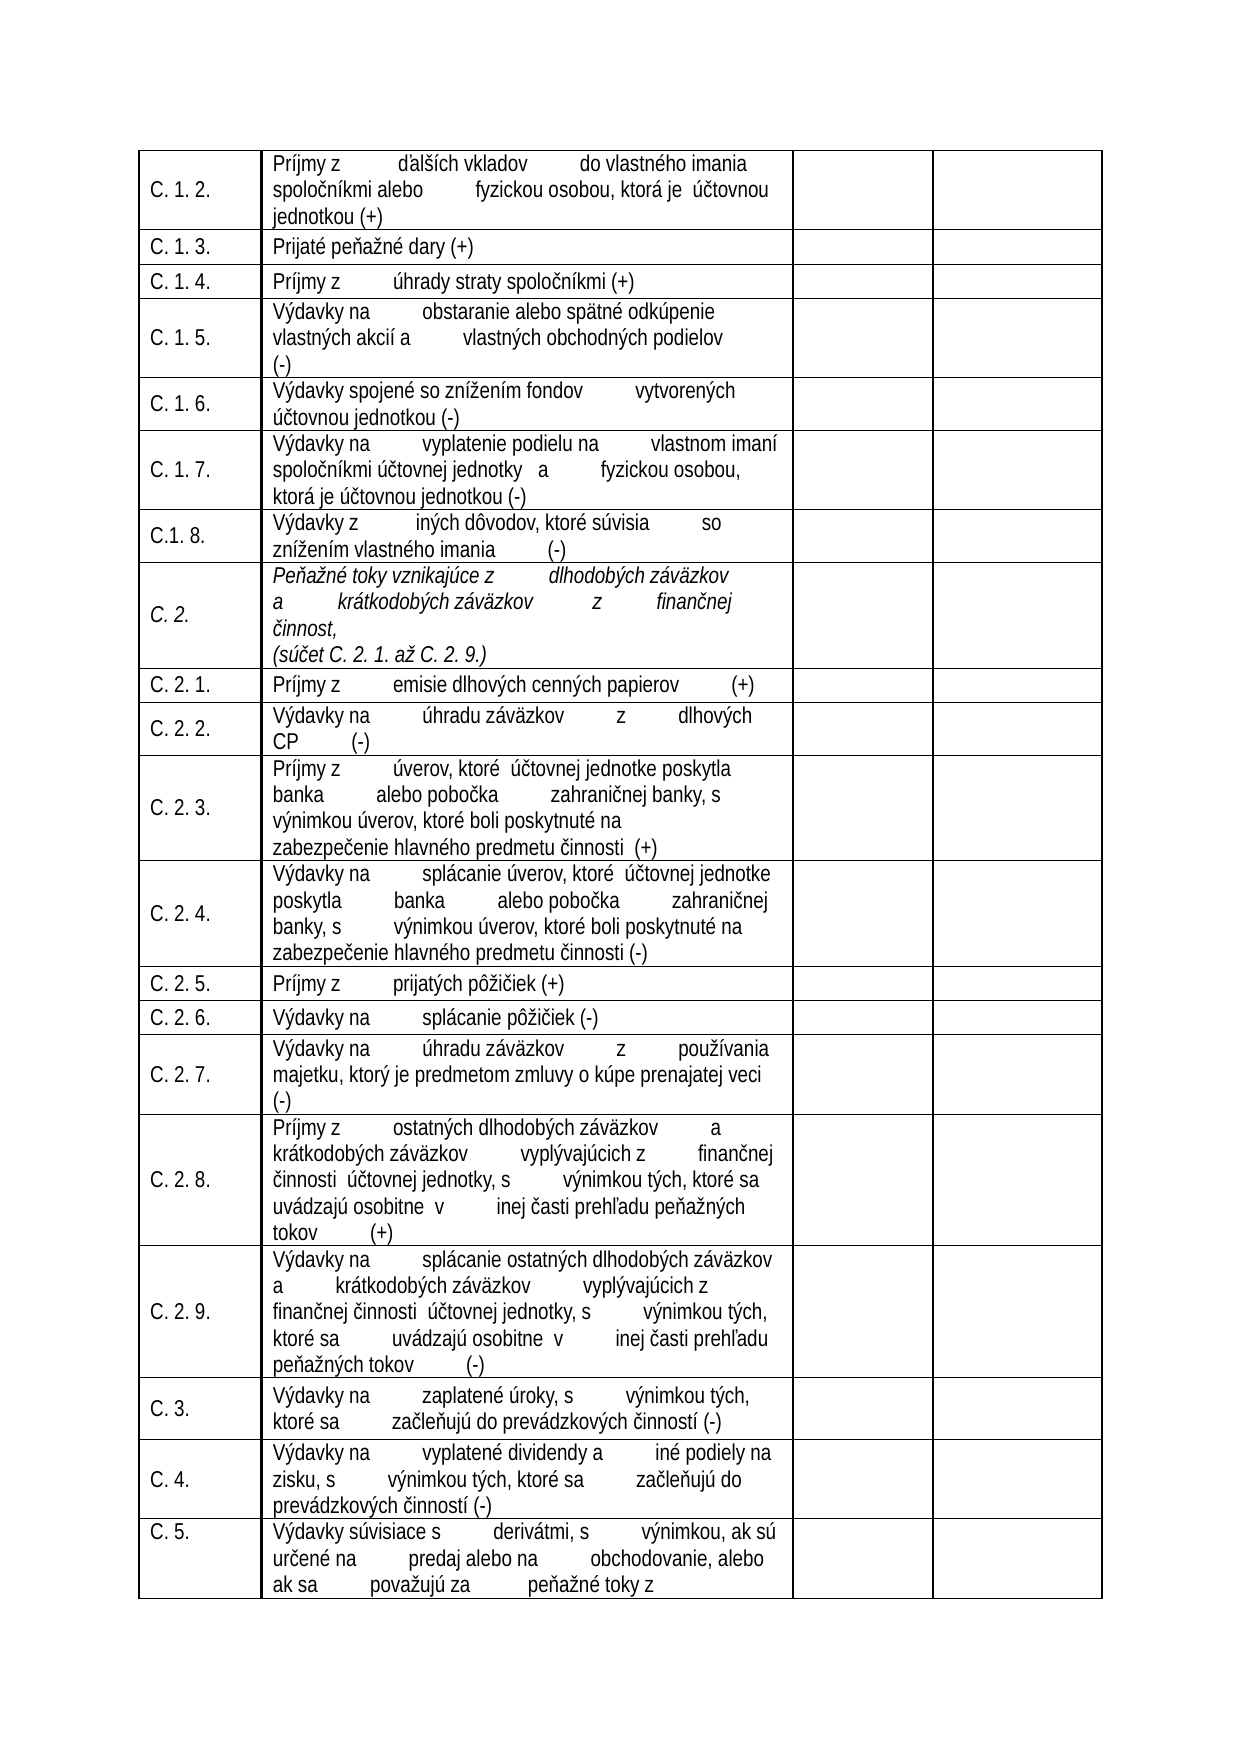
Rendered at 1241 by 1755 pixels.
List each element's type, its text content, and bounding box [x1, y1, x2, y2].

table_cell Výdavky na splácanie úverov, ktoré účtovnej jednotke poskytla banka alebo pobočka zahraničnej banky, s výnimkou úverov, ktoré boli poskytnuté na zabezpečenie hlavného predmetu činnosti (-) [263, 861, 792, 966]
table_cell C. 1. 7. [140, 431, 260, 509]
table_cell C. 1. 5. [140, 299, 260, 377]
table_cell [794, 563, 932, 667]
table_cell C. 1. 6. [140, 378, 260, 430]
table_cell C. 5. [140, 1519, 260, 1597]
table_cell [934, 1246, 1101, 1377]
table_cell Výdavky na zaplatené úroky, s výnimkou tých, ktoré sa začleňujú do prevádzkových činností (-) [263, 1378, 792, 1439]
table_cell C. 2. 1. [140, 669, 260, 702]
table_cell [934, 669, 1101, 702]
table_cell Výdavky súvisiace s derivátmi, s výnimkou, ak sú určené na predaj alebo na obchodovanie, alebo ak sa považujú za peňažné toky z [263, 1519, 792, 1597]
table_cell C. 2. 2. [140, 703, 260, 754]
table_cell Výdavky z iných dôvodov, ktoré súvisia so znížením vlastného imania (-) [263, 510, 792, 562]
table_cell [934, 563, 1101, 667]
table_cell [934, 230, 1101, 263]
table_cell C. 2. 4. [140, 861, 260, 966]
table_cell [934, 1115, 1101, 1245]
table_cell [934, 1440, 1101, 1518]
table_cell [794, 1115, 932, 1245]
table_cell C. 2. 3. [140, 756, 260, 860]
table_cell C. 2. [140, 563, 260, 667]
table_cell Výdavky na úhradu záväzkov z dlhových CP (-) [263, 703, 792, 754]
table_cell [934, 378, 1101, 430]
table_cell [934, 756, 1101, 860]
table_cell Príjmy z prijatých pôžičiek (+) [263, 967, 792, 1000]
table_cell Výdavky na úhradu záväzkov z používania majetku, ktorý je predmetom zmluvy o kúpe prenajatej veci (-) [263, 1035, 792, 1113]
table_cell [794, 299, 932, 377]
table_cell Príjmy z úhrady straty spoločníkmi (+) [263, 265, 792, 298]
table_cell [794, 1246, 932, 1377]
table_cell [794, 756, 932, 860]
table_cell C. 1. 4. [140, 265, 260, 298]
table_cell C. 2. 8. [140, 1115, 260, 1245]
table_cell Výdavky na splácanie pôžičiek (-) [263, 1001, 792, 1034]
table_cell Prijaté peňažné dary (+) [263, 230, 792, 263]
table_cell [794, 703, 932, 754]
table_cell [934, 510, 1101, 562]
table_cell [794, 230, 932, 263]
table_cell Príjmy z emisie dlhových cenných papierov (+) [263, 669, 792, 702]
table_cell [794, 510, 932, 562]
table_cell [934, 299, 1101, 377]
table_cell [794, 265, 932, 298]
table_cell [794, 1035, 932, 1113]
table_cell [934, 967, 1101, 1000]
table_cell [934, 1035, 1101, 1113]
table_cell [794, 861, 932, 966]
table_cell [934, 703, 1101, 754]
table_cell Výdavky na obstaranie alebo spätné odkúpenie vlastných akcií a vlastných obchodných podielov (-) [263, 299, 792, 377]
table_cell C. 1. 3. [140, 230, 260, 263]
table_cell [794, 378, 932, 430]
table_cell Výdavky na vyplatenie podielu na vlastnom imaní spoločníkmi účtovnej jednotky a fyzickou osobou, ktorá je účtovnou jednotkou (-) [263, 431, 792, 509]
table_cell [794, 1519, 932, 1597]
table_cell [934, 1001, 1101, 1034]
table_cell C. 2. 6. [140, 1001, 260, 1034]
table_cell C. 2. 5. [140, 967, 260, 1000]
table_cell [794, 1001, 932, 1034]
table_cell Výdavky na vyplatené dividendy a iné podiely na zisku, s výnimkou tých, ktoré sa začleňujú do prevádzkových činností (-) [263, 1440, 792, 1518]
table_cell C. 4. [140, 1440, 260, 1518]
table_cell Príjmy z ostatných dlhodobých záväzkov a krátkodobých záväzkov vyplývajúcich z finančnej činnosti účtovnej jednotky, s výnimkou tých, ktoré sa uvádzajú osobitne v inej časti prehľadu peňažných tokov (+) [263, 1115, 792, 1245]
table_cell [934, 1519, 1101, 1597]
table_cell Výdavky na splácanie ostatných dlhodobých záväzkov a krátkodobých záväzkov vyplývajúcich z finančnej činnosti účtovnej jednotky, s výnimkou tých, ktoré sa uvádzajú osobitne v inej časti prehľadu peňažných tokov (-) [263, 1246, 792, 1377]
table_cell Príjmy z ďalších vkladov do vlastného imania spoločníkmi alebo fyzickou osobou, ktorá je účtovnou jednotkou (+) [263, 151, 792, 229]
table_cell C.1. 8. [140, 510, 260, 562]
table_cell [794, 431, 932, 509]
table_cell [934, 151, 1101, 229]
table_cell C. 1. 2. [140, 151, 260, 229]
table_cell Príjmy z úverov, ktoré účtovnej jednotke poskytla banka alebo pobočka zahraničnej banky, s výnimkou úverov, ktoré boli poskytnuté na zabezpečenie hlavného predmetu činnosti (+) [263, 756, 792, 860]
table_cell [934, 265, 1101, 298]
table_cell [794, 151, 932, 229]
table_cell [794, 967, 932, 1000]
table_cell [794, 669, 932, 702]
table_cell C. 2. 7. [140, 1035, 260, 1113]
table_cell [934, 1378, 1101, 1439]
table_cell C. 2. 9. [140, 1246, 260, 1377]
table_cell Peňažné toky vznikajúce z dlhodobých záväzkov a krátkodobých záväzkov z finančnej činnost, (súčet C. 2. 1. až C. 2. 9.) [263, 563, 792, 667]
table_cell C. 3. [140, 1378, 260, 1439]
table_cell Výdavky spojené so znížením fondov vytvorených účtovnou jednotkou (-) [263, 378, 792, 430]
table_cell [934, 861, 1101, 966]
table_cell [934, 431, 1101, 509]
table_cell [794, 1378, 932, 1439]
table_cell [794, 1440, 932, 1518]
